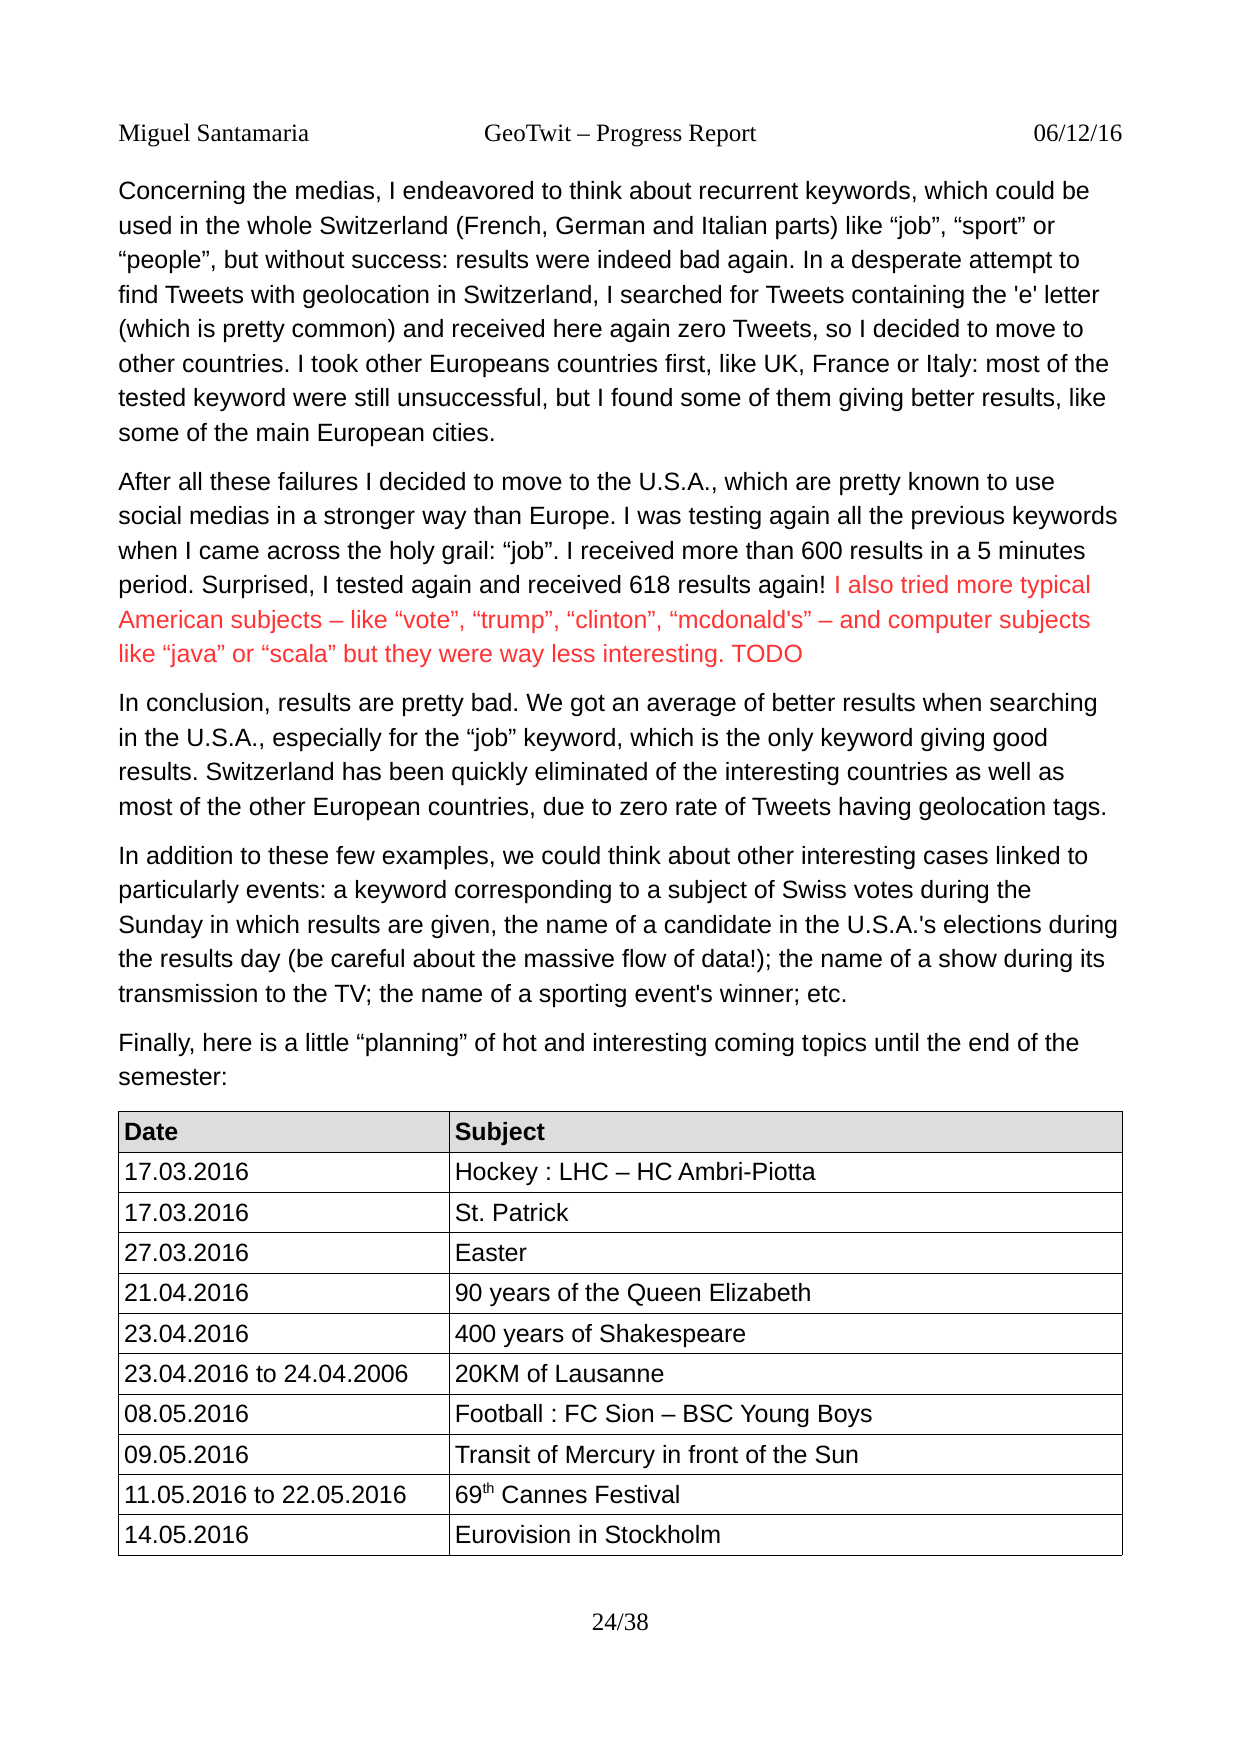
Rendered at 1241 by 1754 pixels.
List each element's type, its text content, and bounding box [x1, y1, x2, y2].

table_cell Eurovision in Stockholm [450, 1515, 1122, 1555]
table_cell 14.05.2016 [119, 1515, 449, 1555]
table_cell 23.04.2016 to 24.04.2006 [119, 1354, 449, 1393]
table_cell Transit of Mercury in front of the Sun [450, 1435, 1122, 1474]
table_cell Hockey : LHC – HC Ambri-Piotta [450, 1153, 1122, 1192]
text Concerning the medias, I endeavored to think about recurrent keywords, which could be used in the whole Switzerland (French, German and Italian parts) like “job”, “sport” or “people”, but without success: results were indeed bad again. In a desperate attempt to find Tweets with geolocation in Switzerland, I searched for Tweets containing the 'e' letter (which is pretty common) and received here again zero Tweets, so I decided to move to other countries. I took other Europeans countries first, like UK, France or Italy: most of the tested keyword were still unsuccessful, but I found some of them giving better results, like some of the main European cities. [118, 176, 1122, 446]
table_cell 08.05.2016 [119, 1395, 449, 1434]
text In addition to these few examples, we could think about other interesting cases linked to particularly events: a keyword corresponding to a subject of Swiss votes during the Sunday in which results are given, the name of a candidate in the U.S.A.'s elections during the results day (be careful about the massive flow of data!); the name of a show during its transmission to the TV; the name of a sporting event's winner; etc. [118, 841, 1122, 1007]
table_cell Easter [450, 1233, 1122, 1272]
table_cell 20KM of Lausanne [450, 1354, 1122, 1393]
table_cell 17.03.2016 [119, 1153, 449, 1192]
table_cell 27.03.2016 [119, 1233, 449, 1272]
text Finally, here is a little “planning” of hot and interesting coming topics until the end of the semester: [118, 1028, 1122, 1091]
table_cell 21.04.2016 [119, 1274, 449, 1313]
table_header Subject [450, 1112, 1122, 1152]
table_header Date [119, 1112, 449, 1152]
table_cell 90 years of the Queen Elizabeth [450, 1274, 1122, 1313]
table_cell 69th Cannes Festival [450, 1475, 1122, 1514]
table_cell 400 years of Shakespeare [450, 1314, 1122, 1353]
table_cell Football : FC Sion – BSC Young Boys [450, 1395, 1122, 1434]
table_cell St. Patrick [450, 1193, 1122, 1232]
table_cell 09.05.2016 [119, 1435, 449, 1474]
table_cell 17.03.2016 [119, 1193, 449, 1232]
text In conclusion, results are pretty bad. We got an average of better results when searching in the U.S.A., especially for the “job” keyword, which is the only keyword giving good results. Switzerland has been quickly eliminated of the interesting countries as well as most of the other European countries, due to zero rate of Tweets having geolocation tags. [118, 688, 1122, 820]
table_cell 23.04.2016 [119, 1314, 449, 1353]
text After all these failures I decided to move to the U.S.A., which are pretty known to use social medias in a stronger way than Europe. I was testing again all the previous keywords when I came across the holy grail: “job”. I received more than 600 results in a 5 minutes period. Surprised, I tested again and received 618 results again! I also tried more typical American subjects – like “vote”, “trump”, “clinton”, “mcdonald's” – and computer subjects like “java” or “scala” but they were way less interesting. TODO [118, 467, 1122, 668]
table_cell 11.05.2016 to 22.05.2016 [119, 1475, 449, 1514]
